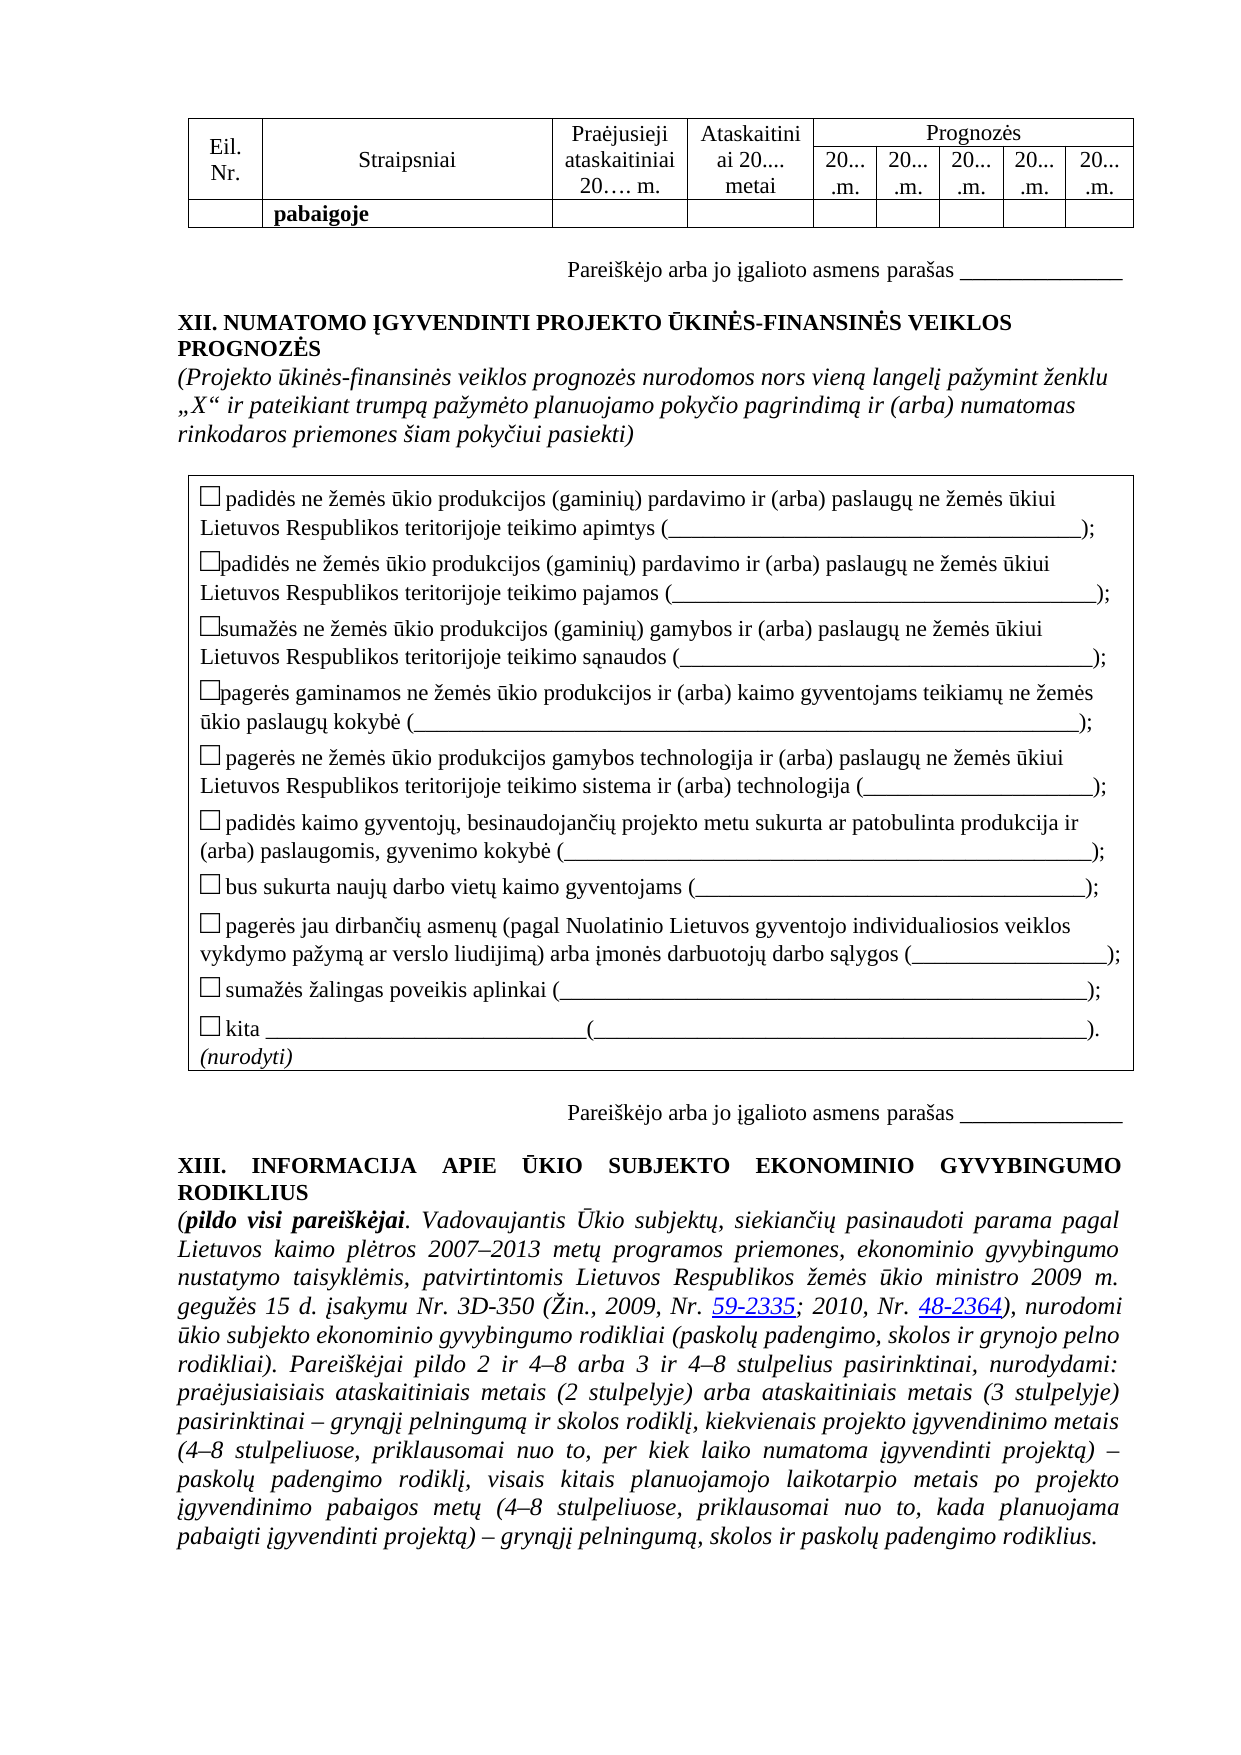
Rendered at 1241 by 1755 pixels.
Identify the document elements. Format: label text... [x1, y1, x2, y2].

table_cell □ padidės ne žemės ūkio produkcijos (gaminių) pardavimo ir (arba) paslaugų ne žemės ūkiui Lietuvos Respublikos teritorijoje teikimo pajamos (_____________________________________); [189, 540, 1133, 605]
table_cell □ pagerės gaminamos ne žemės ūkio produkcijos ir (arba) kaimo gyventojams teikiamų ne žemės ūkio paslaugų kokybė (__________________________________________________________); [189, 670, 1133, 734]
table_cell pabaigoje [263, 200, 552, 227]
table_header Straipsniai [263, 119, 552, 199]
text (Projekto ūkinės-finansinės veiklos prognozės nurodomos nors vieną langelį pažymint ženklu „X“ ir pateikiant trumpą pažymėto planuojamo pokyčio pagrindimą ir (arba) numatomas rinkodaros priemones šiam pokyčiui pasiekti) [177, 362, 1122, 448]
table_cell 20....m. [940, 147, 1003, 199]
table_cell [877, 200, 939, 227]
table_cell 20....m. [877, 147, 939, 199]
table_cell □ sumažės ne žemės ūkio produkcijos (gaminių) gamybos ir (arba) paslaugų ne žemės ūkiui Lietuvos Respublikos teritorijoje teikimo sąnaudos (____________________________________); [189, 605, 1133, 669]
table_cell [1066, 200, 1133, 227]
text XII. NUMATOMO ĮGYVENDINTI PROJEKTO ŪKINĖS-FINANSINĖS VEIKLOS PROGNOZĖS [177, 309, 1122, 362]
table_cell □ pagerės jau dirbančių asmenų (pagal Nuolatinio Lietuvos gyventojo individualiosios veiklos vykdymo pažymą ar verslo liudijimą) arba įmonės darbuotojų darbo sąlygos (_________________); [189, 902, 1133, 967]
text Pareiškėjo arba jo įgalioto asmens parašas _____________ [177, 254, 1122, 283]
table_cell [814, 200, 876, 227]
table_cell [1004, 200, 1065, 227]
table_cell 20....m. [1066, 147, 1133, 199]
table_header Eil. Nr. [189, 119, 262, 199]
table_cell □ pagerės ne žemės ūkio produkcijos gamybos technologija ir (arba) paslaugų ne žemės ūkiui Lietuvos Respublikos teritorijoje teikimo sistema ir (arba) technologija (____________________); [189, 734, 1133, 799]
text (pildo visi pareiškėjai. Vadovaujantis Ūkio subjektų, siekiančių pasinaudoti parama pagal Lietuvos kaimo plėtros 2007–2013 metų programos priemones, ekonominio gyvybingumo nustatymo taisyklėmis, patvirtintomis Lietuvos Respublikos žemės ūkio ministro 2009 m. gegužės 15 d. įsakymu Nr. 3D-350 (Žin., 2009, Nr. 59-2335; 2010, Nr. 48-2364), nurodomi ūkio subjekto ekonominio gyvybingumo rodikliai (paskolų padengimo, skolos ir grynojo pelno rodikliai). Pareiškėjai pildo 2 ir 4–8 arba 3 ir 4–8 stulpelius pasirinktinai, nurodydami: praėjusiaisiais ataskaitiniais metais (2 stulpelyje) arba ataskaitiniais metais (3 stulpelyje) pasirinktinai – grynąjį pelningumą ir skolos rodiklį, kiekvienais projekto įgyvendinimo metais (4–8 stulpeliuose, priklausomai nuo to, per kiek laiko numatoma įgyvendinti projektą) – paskolų padengimo rodiklį, visais kitais planuojamojo laikotarpio metais po projekto įgyvendinimo pabaigos metų (4–8 stulpeliuose, priklausomai nuo to, kada planuojama pabaigti įgyvendinti projektą) – grynąjį pelningumą, skolos ir paskolų padengimo rodiklius. [177, 1205, 1122, 1550]
table_cell □ padidės kaimo gyventojų, besinaudojančių projekto metu sukurta ar patobulinta produkcija ir (arba) paslaugomis, gyvenimo kokybė (______________________________________________); [189, 799, 1133, 864]
table_cell [940, 200, 1003, 227]
table_cell 20....m. [1004, 147, 1065, 199]
text Pareiškėjo arba jo įgalioto asmens parašas _____________ [177, 1097, 1122, 1126]
table_cell [688, 200, 813, 227]
table_header Ataskaitiniai 20.... metai [688, 119, 813, 199]
table_cell □ kita ____________________________(___________________________________________). (nurodyti) [189, 1005, 1133, 1070]
table_cell 20....m. [814, 147, 876, 199]
table_header Praėjusieji ataskaitiniai 20…. m. [553, 119, 687, 199]
table_cell [189, 200, 262, 227]
table_header □ padidės ne žemės ūkio produkcijos (gaminių) pardavimo ir (arba) paslaugų ne žemės ūkiui Lietuvos Respublikos teritorijoje teikimo apimtys (____________________________________); [189, 476, 1133, 540]
table_cell □ sumažės žalingas poveikis aplinkai (______________________________________________); [189, 967, 1133, 1005]
table_cell [553, 200, 687, 227]
text XIII. INFORMACIJA APIE ŪKIO SUBJEKTO EKONOMINIO GYVYBINGUMO RODIKLIUS [177, 1152, 1122, 1205]
table_cell □ bus sukurta naujų darbo vietų kaimo gyventojams (__________________________________); [189, 864, 1133, 902]
table_header Prognozės [814, 119, 1133, 146]
